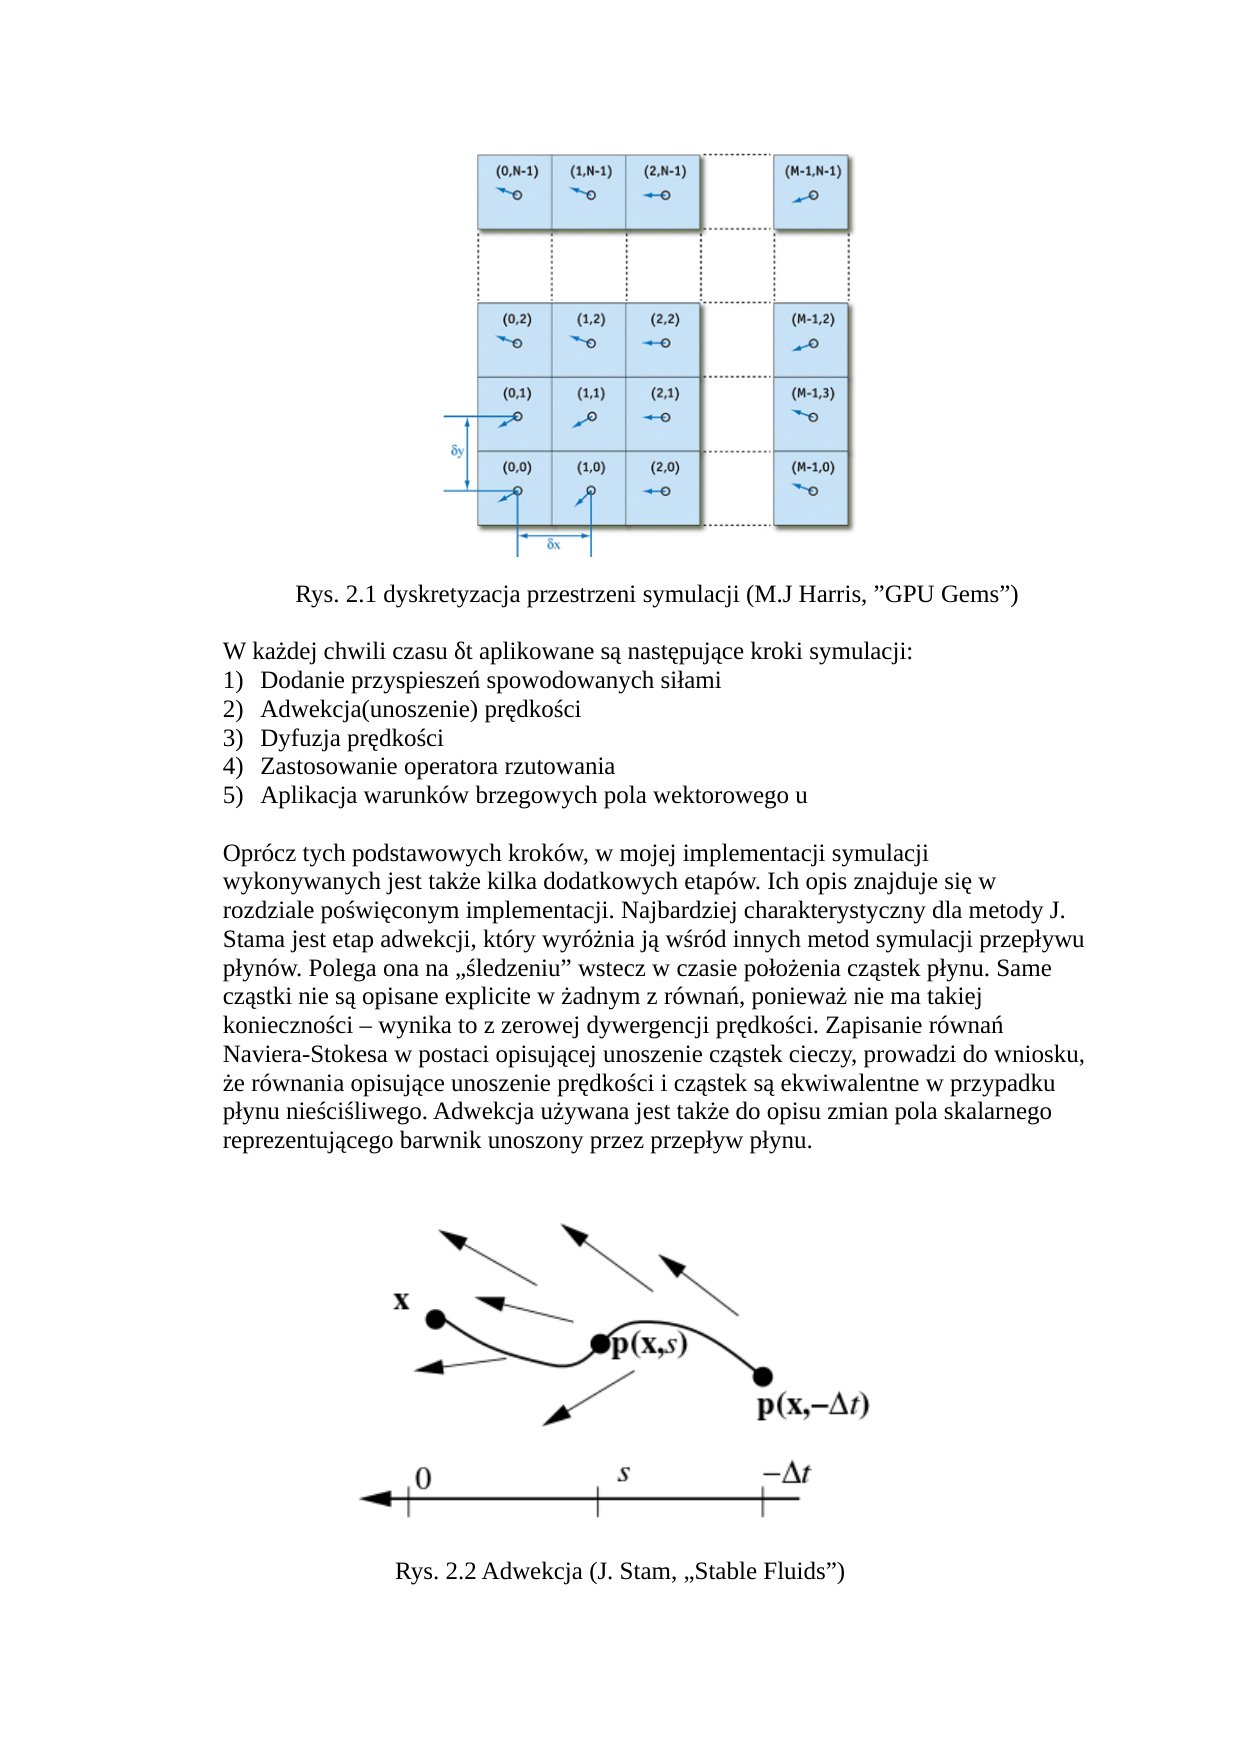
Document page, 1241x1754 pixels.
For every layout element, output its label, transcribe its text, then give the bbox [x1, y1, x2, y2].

picture [443, 152, 857, 557]
list W każdej chwili czasu δt aplikowane są następujące kroki symulacji: [185, 636, 1093, 665]
list Zastosowanie operatora rzutowania [223, 751, 1093, 780]
list Aplikacja warunków brzegowych pola wektorowego u [223, 780, 1093, 809]
text Rys. 2.2 Adwekcja (J. Stam, „Stable Fluids”) [148, 1556, 1093, 1585]
text Rys. 2.1 dyskretyzacja przestrzeni symulacji (M.J Harris, ”GPU Gems”) [148, 579, 1093, 608]
picture [346, 1211, 895, 1552]
list Dyfuzja prędkości [223, 723, 1093, 751]
list Dodanie przyspieszeń spowodowanych siłami [223, 665, 1093, 694]
list Oprócz tych podstawowych kroków, w mojej implementacji symulacji wykonywanych jest także kilka dodatkowych etapów. Ich opis znajduje się w rozdziale poświęconym implementacji. Najbardziej charakterystyczny dla metody J. Stama jest etap adwekcji, który wyróżnia ją wśród innych metod symulacji przepływu płynów. Polega ona na „śledzeniu” wstecz w czasie położenia cząstek płynu. Same cząstki nie są opisane explicite w żadnym z równań, ponieważ nie ma takiej konieczności – wynika to z zerowej dywergencji prędkości. Zapisanie równań Naviera-Stokesa w postaci opisującej unoszenie cząstek cieczy, prowadzi do wniosku, że równania opisujące unoszenie prędkości i cząstek są ekwiwalentne w przypadku płynu nieściśliwego. Adwekcja używana jest także do opisu zmian pola skalarnego reprezentującego barwnik unoszony przez przepływ płynu. [185, 838, 1093, 1154]
list Adwekcja(unoszenie) prędkości [223, 694, 1093, 723]
